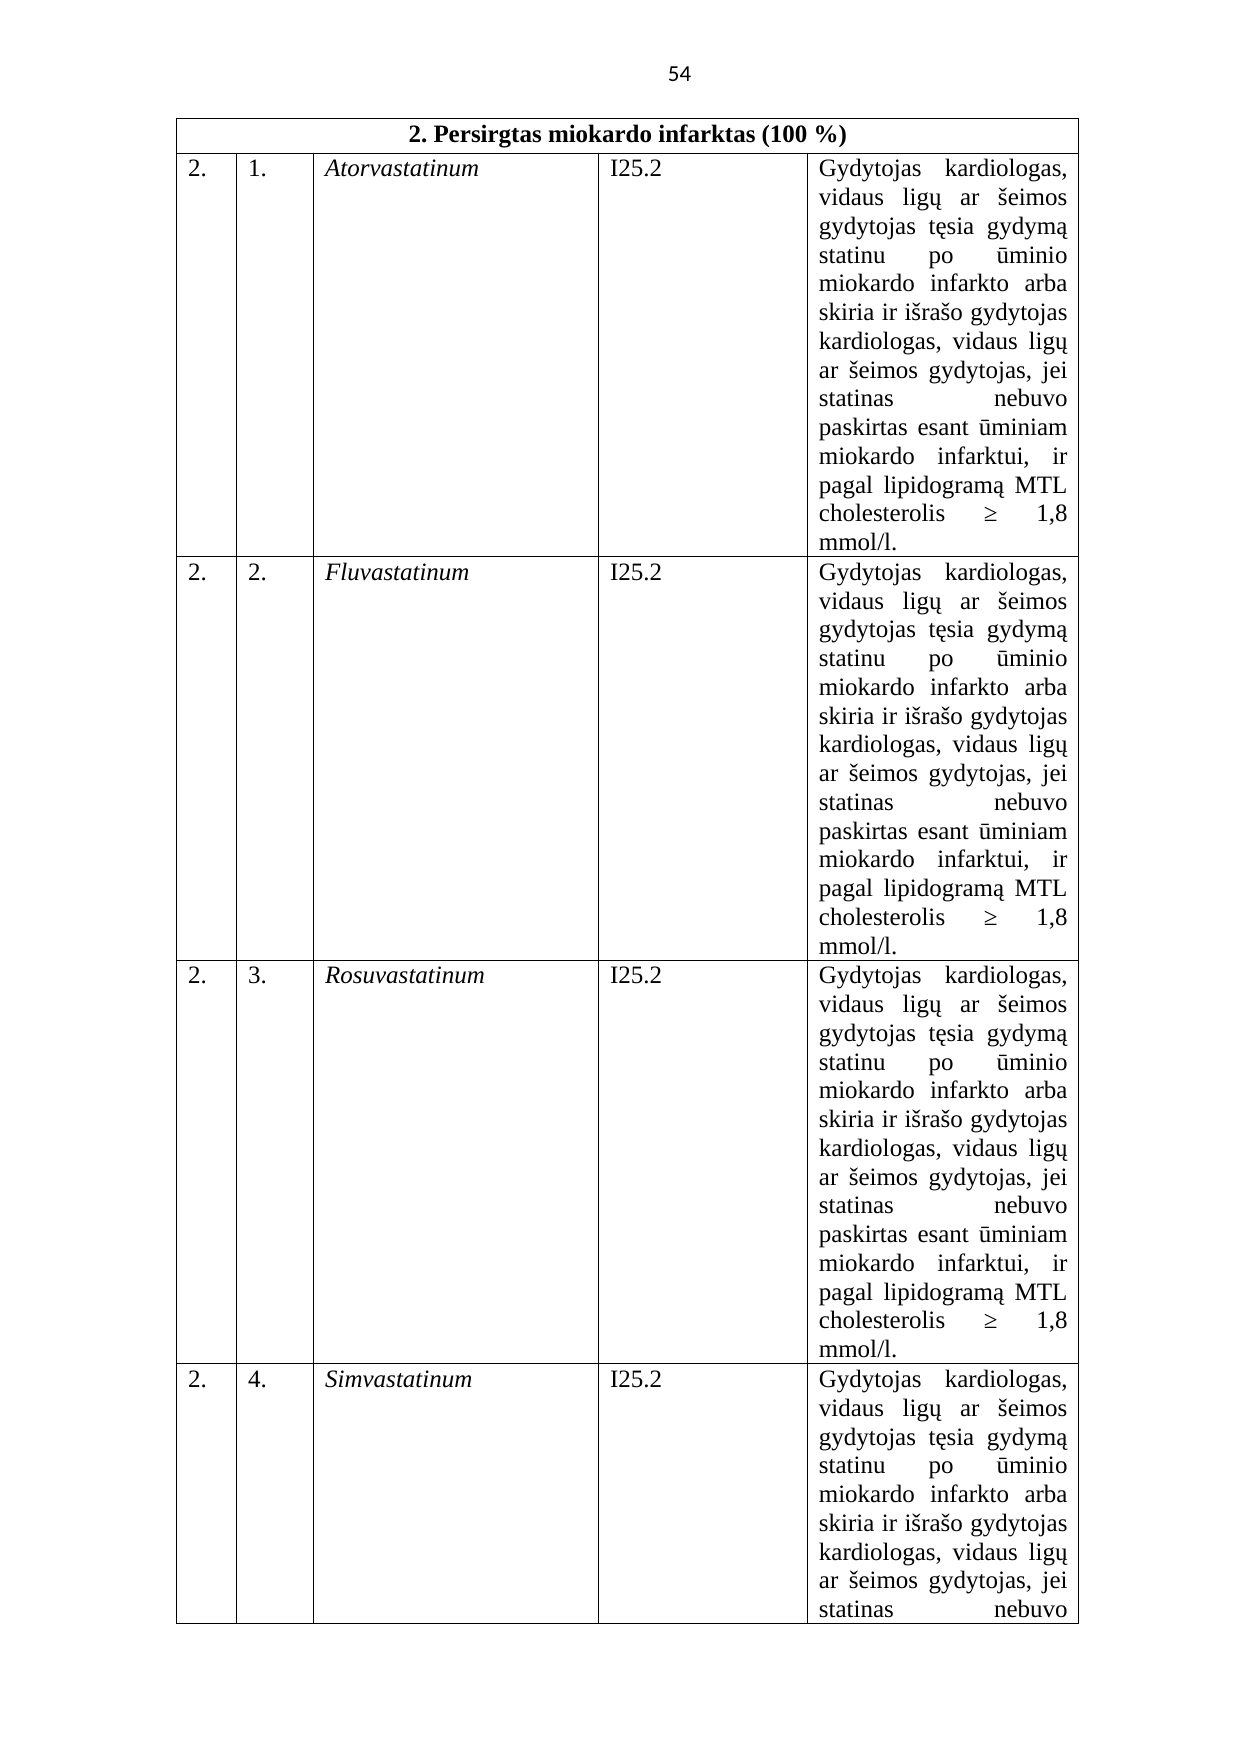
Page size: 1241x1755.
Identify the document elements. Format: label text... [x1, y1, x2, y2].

table_cell Rosuvastatinum [314, 961, 598, 1363]
table_cell [1088, 1363, 1093, 1623]
table_cell [1099, 118, 1103, 152]
table_cell [1109, 556, 1123, 959]
table_cell [1099, 556, 1103, 959]
table_cell Fluvastatinum [314, 557, 598, 959]
table_cell [1103, 1363, 1109, 1623]
table_cell [1099, 960, 1103, 1363]
table_cell [1103, 556, 1109, 959]
table_cell [1099, 153, 1103, 556]
table_cell Gydytojas kardiologas, vidaus ligų ar šeimos gydytojas tęsia gydymą statinu po ūminio miokardo infarkto arba skiria ir išrašo gydytojas kardiologas, vidaus ligų ar šeimos gydytojas, jei statinas nebuvo paskirtas esant ūminiam miokardo infarktui, ir pagal lipidogramą MTL cholesterolis ≥ 1,8 mmol/l. [808, 557, 1078, 959]
table_cell Gydytojas kardiologas, vidaus ligų ar šeimos gydytojas tęsia gydymą statinu po ūminio miokardo infarkto arba skiria ir išrašo gydytojas kardiologas, vidaus ligų ar šeimos gydytojas, jei statinas nebuvo paskirtas esant ūminiam miokardo infarktui, ir pagal lipidogramą MTL cholesterolis ≥ 1,8 mmol/l. [808, 154, 1078, 556]
table_cell [1088, 960, 1093, 1363]
table_cell I25.2 [599, 154, 807, 556]
table_cell I25.2 [599, 557, 807, 959]
table_cell [1093, 556, 1099, 959]
table_cell 2. [177, 1364, 236, 1623]
table_cell [1109, 960, 1123, 1363]
table_cell [1109, 153, 1123, 556]
table_cell Gydytojas kardiologas, vidaus ligų ar šeimos gydytojas tęsia gydymą statinu po ūminio miokardo infarkto arba skiria ir išrašo gydytojas kardiologas, vidaus ligų ar šeimos gydytojas, jei statinas nebuvo paskirtas esant ūminiam miokardo infarktui, ir pagal lipidogramą MTL cholesterolis ≥ 1,8 mmol/l. [808, 961, 1078, 1363]
table_cell [1084, 556, 1088, 959]
table_cell [1084, 118, 1088, 152]
table_cell 2. Persirgtas miokardo infarktas (100 %) [177, 119, 1078, 152]
table_cell [1088, 556, 1093, 959]
table_cell [1079, 153, 1083, 556]
table_cell [1084, 960, 1088, 1363]
table_cell [1103, 153, 1109, 556]
table_cell [1099, 1363, 1103, 1623]
table_cell Simvastatinum [314, 1364, 598, 1623]
table_cell Atorvastatinum [314, 154, 598, 556]
table_cell I25.2 [599, 961, 807, 1363]
table_cell [1088, 153, 1093, 556]
table_cell 2. [177, 961, 236, 1363]
table_cell [1093, 1363, 1099, 1623]
table_cell [1084, 1363, 1088, 1623]
table_cell Gydytojas kardiologas, vidaus ligų ar šeimos gydytojas tęsia gydymą statinu po ūminio miokardo infarkto arba skiria ir išrašo gydytojas kardiologas, vidaus ligų ar šeimos gydytojas, jei statinas nebuvo [808, 1364, 1078, 1623]
table_cell [1079, 118, 1083, 152]
table_cell I25.2 [599, 1364, 807, 1623]
table_cell 4. [237, 1364, 313, 1623]
table_cell 3. [237, 961, 313, 1363]
table_cell [1088, 118, 1093, 152]
table_cell [1093, 960, 1099, 1363]
table_cell [1079, 960, 1083, 1363]
table_cell 1. [237, 154, 313, 556]
table_cell 2. [237, 557, 313, 959]
table_cell [1093, 153, 1099, 556]
table_cell [1084, 153, 1088, 556]
table_cell 2. [177, 154, 236, 556]
table_cell 2. [177, 557, 236, 959]
table_cell [1103, 960, 1109, 1363]
table_cell [1079, 1363, 1083, 1623]
table_cell [1109, 118, 1123, 152]
table_cell [1093, 118, 1099, 152]
table_cell [1103, 118, 1109, 152]
table_cell [1109, 1363, 1123, 1623]
table_cell [1079, 556, 1083, 959]
